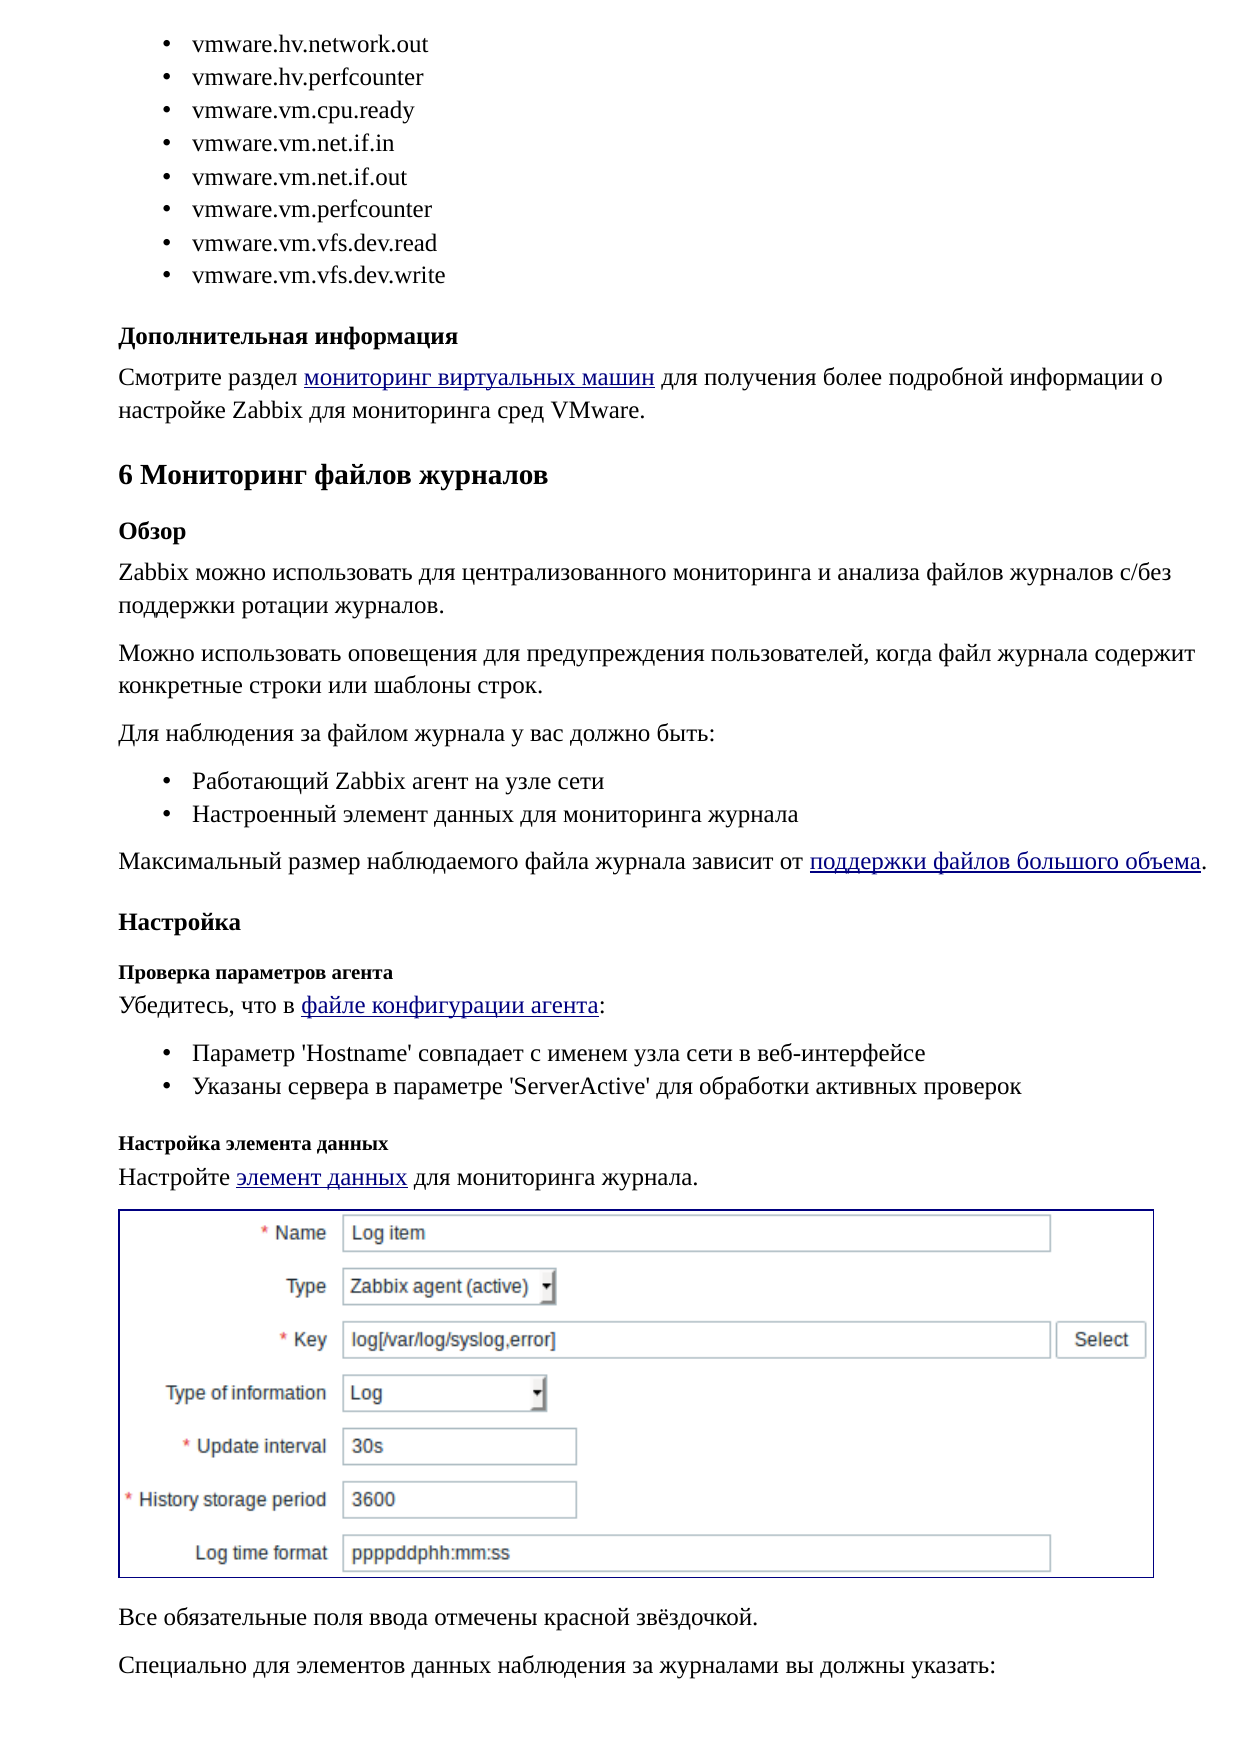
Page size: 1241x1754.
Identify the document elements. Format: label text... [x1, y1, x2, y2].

list Настроенный элемент данных для мониторинга журнала [162, 799, 1211, 828]
text Смотрите раздел мониторинг виртуальных машин для получения более подробной информации о настройке Zabbix для мониторинга сред VMware. [118, 362, 1211, 424]
picture [120, 1211, 1153, 1577]
list Параметр 'Hostname' совпадает с именем узла сети в веб-интерфейсе [162, 1038, 1211, 1067]
list vmware.vm.vfs.dev.read [162, 228, 1211, 256]
list vmware.hv.perfcounter [162, 62, 1211, 91]
list vmware.vm.cpu.ready [162, 96, 1211, 124]
subtitle Проверка параметров агента [118, 960, 1211, 984]
text Специально для элементов данных наблюдения за журналами вы должны указать: [118, 1650, 1211, 1679]
subtitle Обзор [118, 516, 1211, 544]
text Zabbix можно использовать для централизованного мониторинга и анализа файлов журналов с/без поддержки ротации журналов. [118, 557, 1211, 619]
text Можно использовать оповещения для предупреждения пользователей, когда файл журнала содержит конкретные строки или шаблоны строк. [118, 638, 1211, 699]
text Убедитесь, что в файле конфигурации агента: [118, 991, 1211, 1019]
list vmware.vm.net.if.out [162, 162, 1211, 190]
subtitle Дополнительная информация [118, 321, 1211, 349]
list Указаны сервера в параметре 'ServerActive' для обработки активных проверок [162, 1071, 1211, 1100]
list vmware.vm.vfs.dev.write [162, 261, 1211, 289]
subtitle Настройка элемента данных [118, 1131, 1211, 1155]
text Максимальный размер наблюдаемого файла журнала зависит от поддержки файлов большого объема. [118, 846, 1211, 875]
subtitle 6 Мониторинг файлов журналов [118, 457, 1211, 491]
text Для наблюдения за файлом журнала у вас должно быть: [118, 718, 1211, 747]
list Работающий Zabbix агент на узле сети [162, 766, 1211, 794]
list vmware.hv.network.out [162, 29, 1211, 58]
subtitle Настройка [118, 907, 1211, 935]
text Все обязательные поля ввода отмечены красной звёздочкой. [118, 1602, 1211, 1631]
list vmware.vm.net.if.in [162, 128, 1211, 157]
text Настройте элемент данных для мониторинга журнала. [118, 1162, 1211, 1190]
list vmware.vm.perfcounter [162, 194, 1211, 223]
